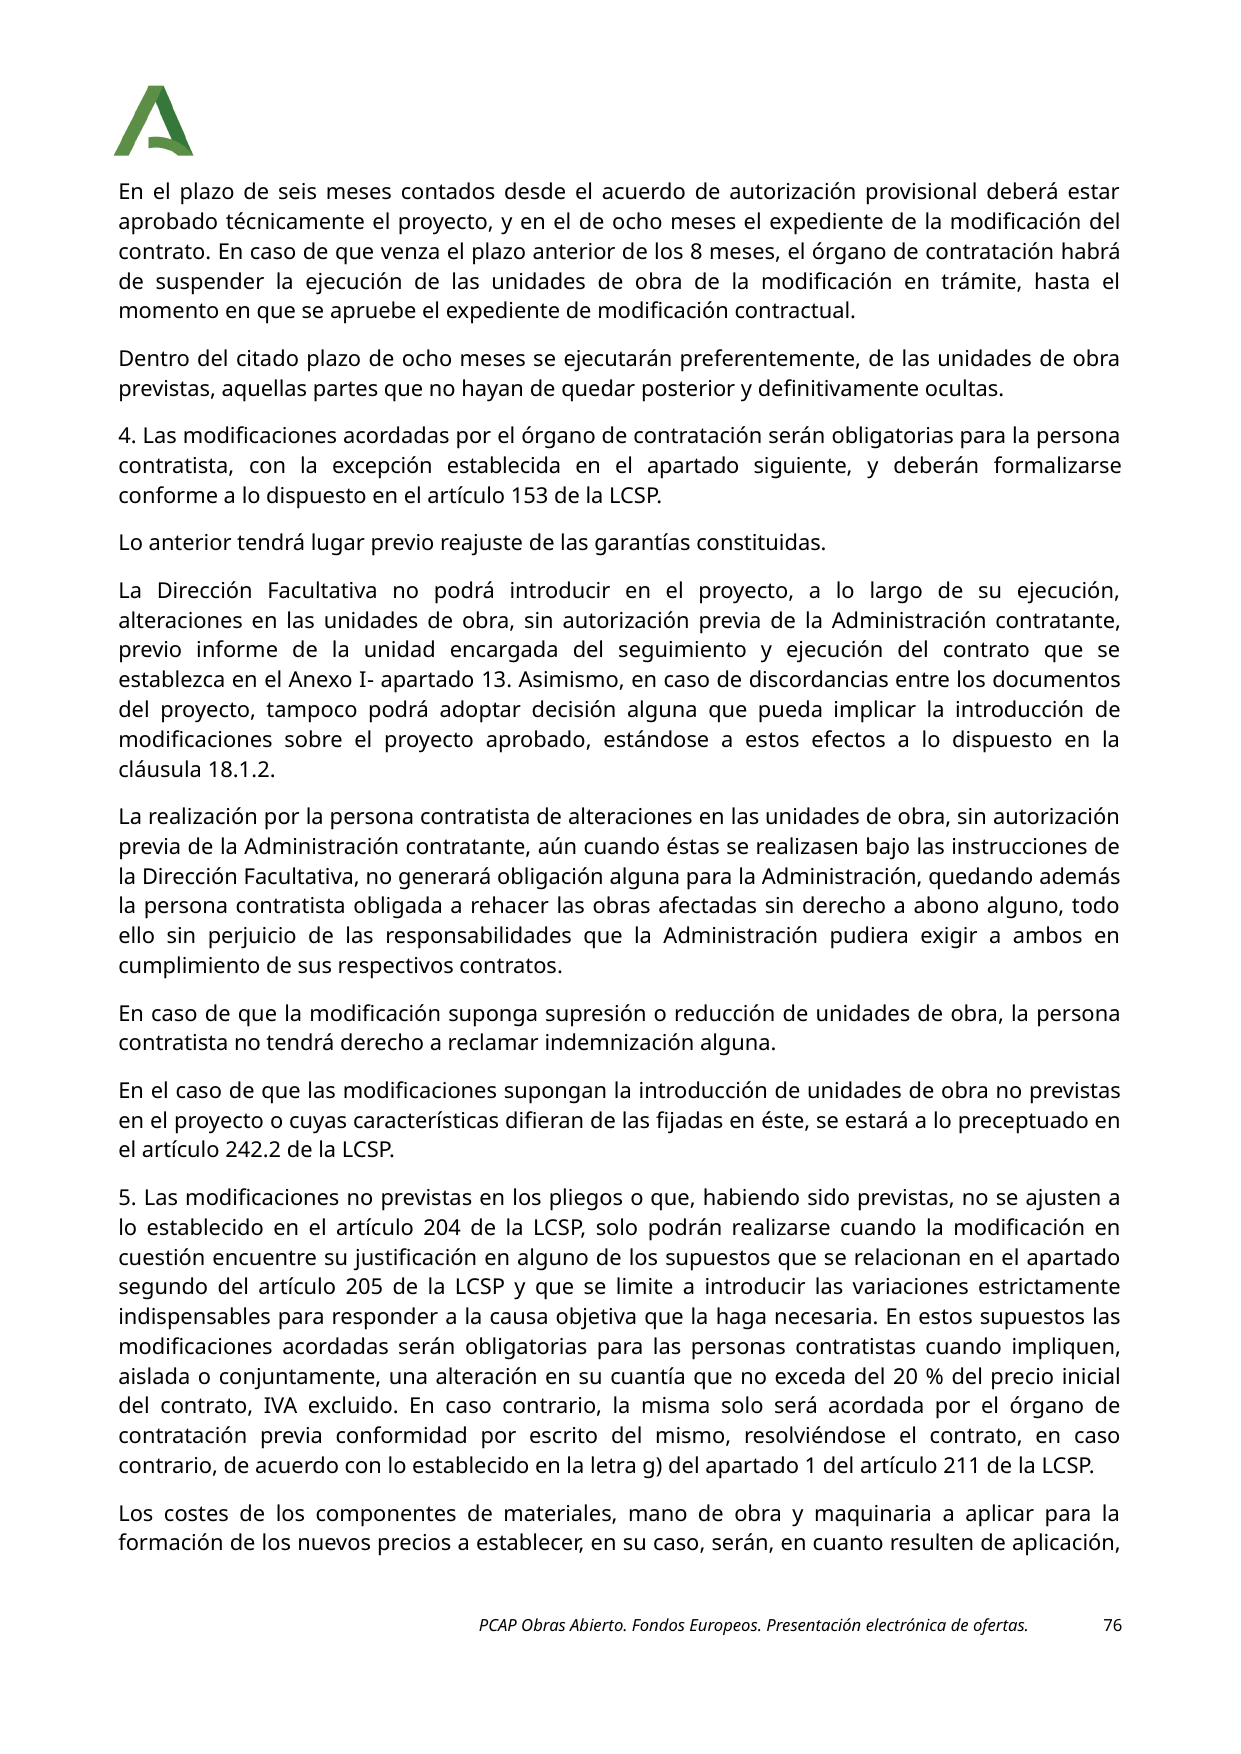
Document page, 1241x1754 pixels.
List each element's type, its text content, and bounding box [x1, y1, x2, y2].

text 4. Las modificaciones acordadas por el órgano de contratación serán obligatorias para la persona contratista, con la excepción establecida en el apartado siguiente, y deberán formalizarse conforme a lo dispuesto en el artículo 153 de la LCSP. [118, 420, 1122, 510]
text En el plazo de seis meses contados desde el acuerdo de autorización provisional deberá estar aprobado técnicamente el proyecto, y en el de ocho meses el expediente de la modificación del contrato. En caso de que venza el plazo anterior de los 8 meses, el órgano de contratación habrá de suspender la ejecución de las unidades de obra de la modificación en trámite, hasta el momento en que se apruebe el expediente de modificación contractual. [118, 176, 1122, 325]
text La realización por la persona contratista de alteraciones en las unidades de obra, sin autorización previa de la Administración contratante, aún cuando éstas se realizasen bajo las instrucciones de la Dirección Facultativa, no generará obligación alguna para la Administración, quedando además la persona contratista obligada a rehacer las obras afectadas sin derecho a abono alguno, todo ello sin perjuicio de las responsabilidades que la Administración pudiera exigir a ambos en cumplimiento de sus respectivos contratos. [118, 801, 1122, 980]
text Los costes de los componentes de materiales, mano de obra y maquinaria a aplicar para la formación de los nuevos precios a establecer, en su caso, serán, en cuanto resulten de aplicación, [118, 1498, 1122, 1557]
text Lo anterior tendrá lugar previo reajuste de las garantías constituidas. [118, 527, 1122, 557]
text Dentro del citado plazo de ocho meses se ejecutarán preferentemente, de las unidades de obra previstas, aquellas partes que no hayan de quedar posterior y definitivamente ocultas. [118, 343, 1122, 403]
text En el caso de que las modificaciones supongan la introducción de unidades de obra no previstas en el proyecto o cuyas características difieran de las fijadas en éste, se estará a lo preceptuado en el artículo 242.2 de la LCSP. [118, 1075, 1122, 1164]
picture [109, 81, 198, 160]
text La Dirección Facultativa no podrá introducir en el proyecto, a lo largo de su ejecución, alteraciones en las unidades de obra, sin autorización previa de la Administración contratante, previo informe de la unidad encargada del seguimiento y ejecución del contrato que se establezca en el Anexo I- apartado 13. Asimismo, en caso de discordancias entre los documentos del proyecto, tampoco podrá adoptar decisión alguna que pueda implicar la introducción de modificaciones sobre el proyecto aprobado, estándose a estos efectos a lo dispuesto en la cláusula 18.1.2. [118, 575, 1122, 783]
text En caso de que la modificación suponga supresión o reducción de unidades de obra, la persona contratista no tendrá derecho a reclamar indemnización alguna. [118, 998, 1122, 1057]
text 5. Las modificaciones no previstas en los pliegos o que, habiendo sido previstas, no se ajusten a lo establecido en el artículo 204 de la LCSP, solo podrán realizarse cuando la modificación en cuestión encuentre su justificación en alguno de los supuestos que se relacionan en el apartado segundo del artículo 205 de la LCSP y que se limite a introducir las variaciones estrictamente indispensables para responder a la causa objetiva que la haga necesaria. En estos supuestos las modificaciones acordadas serán obligatorias para las personas contratistas cuando impliquen, aislada o conjuntamente, una alteración en su cuantía que no exceda del 20 % del precio inicial del contrato, IVA excluido. En caso contrario, la misma solo será acordada por el órgano de contratación previa conformidad por escrito del mismo, resolviéndose el contrato, en caso contrario, de acuerdo con lo establecido en la letra g) del apartado 1 del artículo 211 de la LCSP. [118, 1182, 1122, 1480]
